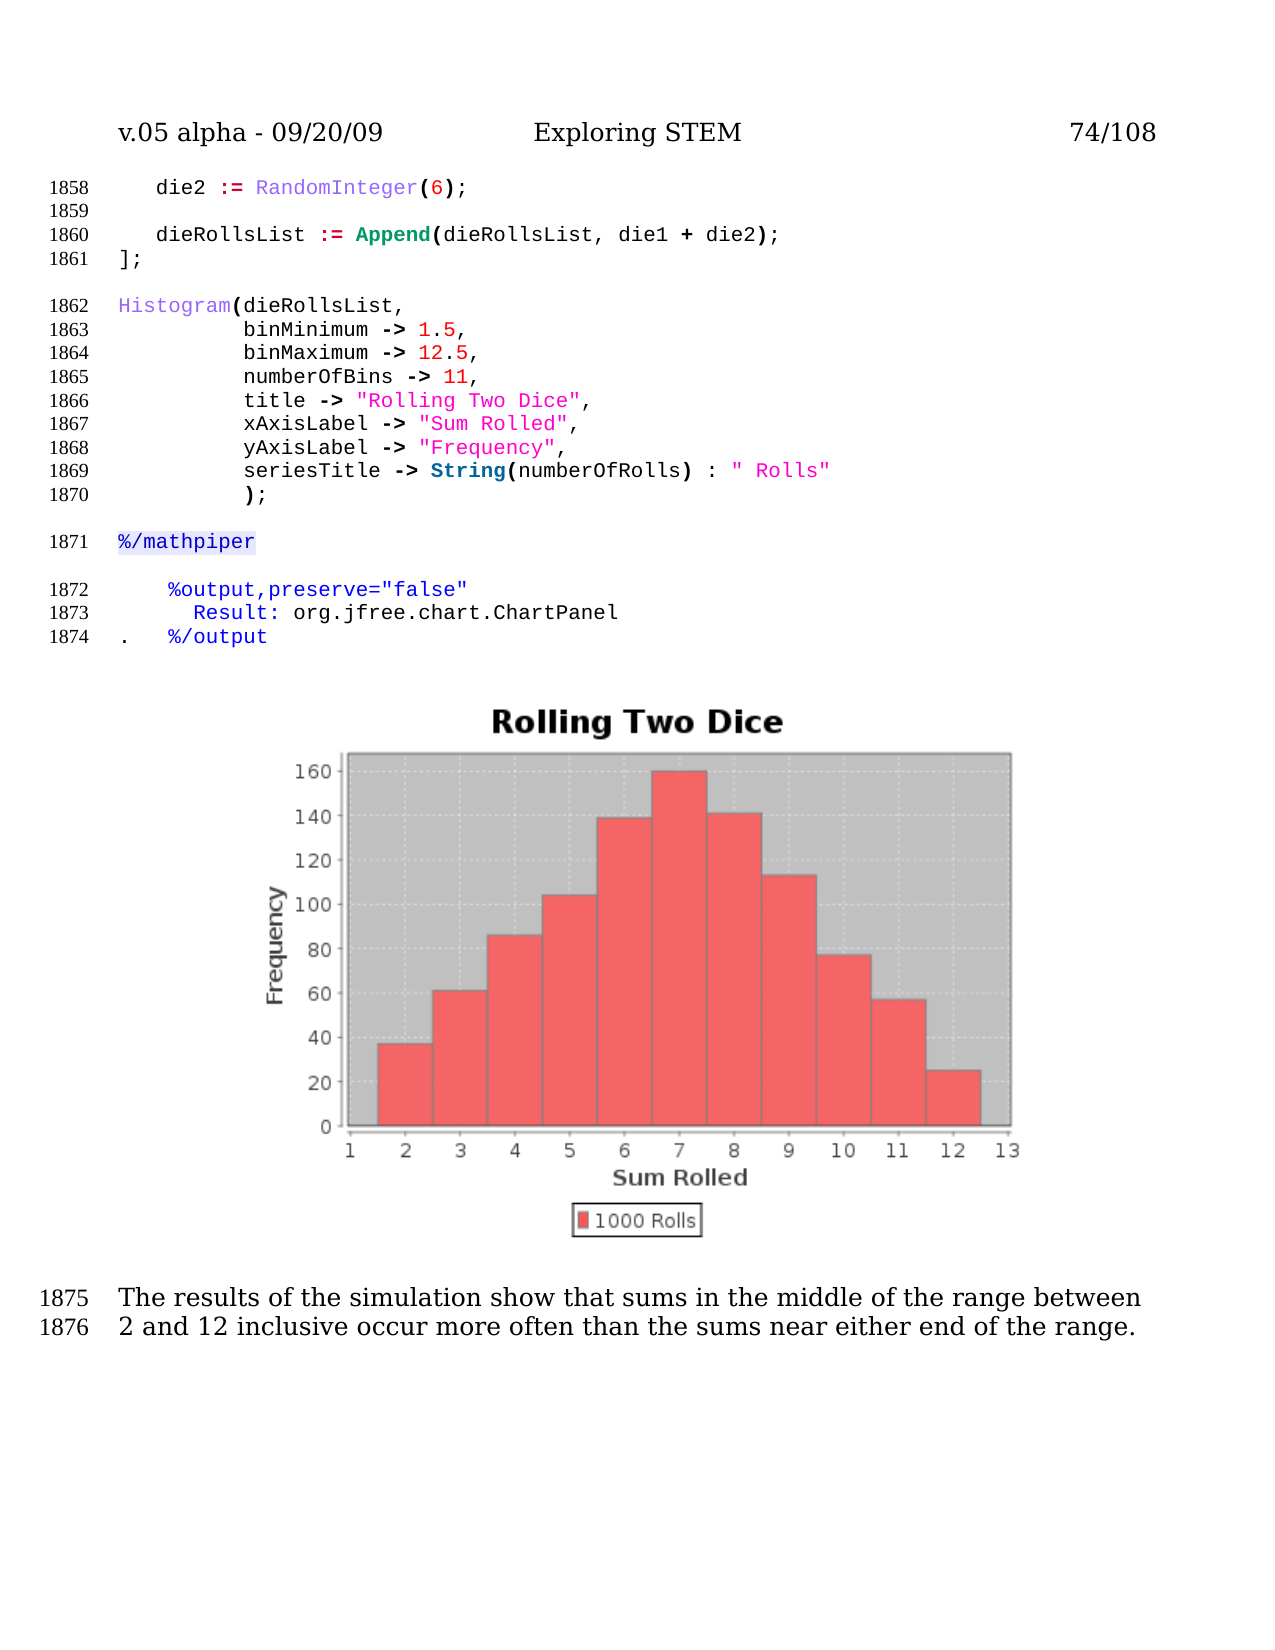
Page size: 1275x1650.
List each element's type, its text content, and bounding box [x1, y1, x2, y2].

text binMaximum -> 12.5, [118, 342, 1157, 366]
picture [245, 702, 1030, 1239]
text numberOfBins -> 11, [118, 366, 1157, 389]
text ); [118, 484, 1157, 508]
text binMinimum -> 1.5, [118, 319, 1157, 342]
text %output,preserve="false" [118, 579, 1157, 602]
text dieRollsList := Append(dieRollsList, die1 + die2); [118, 224, 1157, 248]
text die2 := RandomInteger(6); [118, 177, 1157, 200]
text %/mathpiper [118, 531, 1157, 555]
text ]; [118, 248, 1157, 271]
text title -> "Rolling Two Dice", [118, 389, 1157, 413]
text yAxisLabel -> "Frequency", [118, 437, 1157, 461]
text xAxisLabel -> "Sum Rolled", [118, 413, 1157, 437]
text seriesTitle -> String(numberOfRolls) : " Rolls" [118, 461, 1157, 484]
text Histogram(dieRollsList, [118, 295, 1157, 319]
text . %/output [118, 626, 1157, 650]
text The results of the simulation show that sums in the middle of the range between 2 and 12 inclusive occur more often than the sums near either end of the range. [118, 1283, 1157, 1341]
text Result: org.jfree.chart.ChartPanel [118, 602, 1157, 626]
